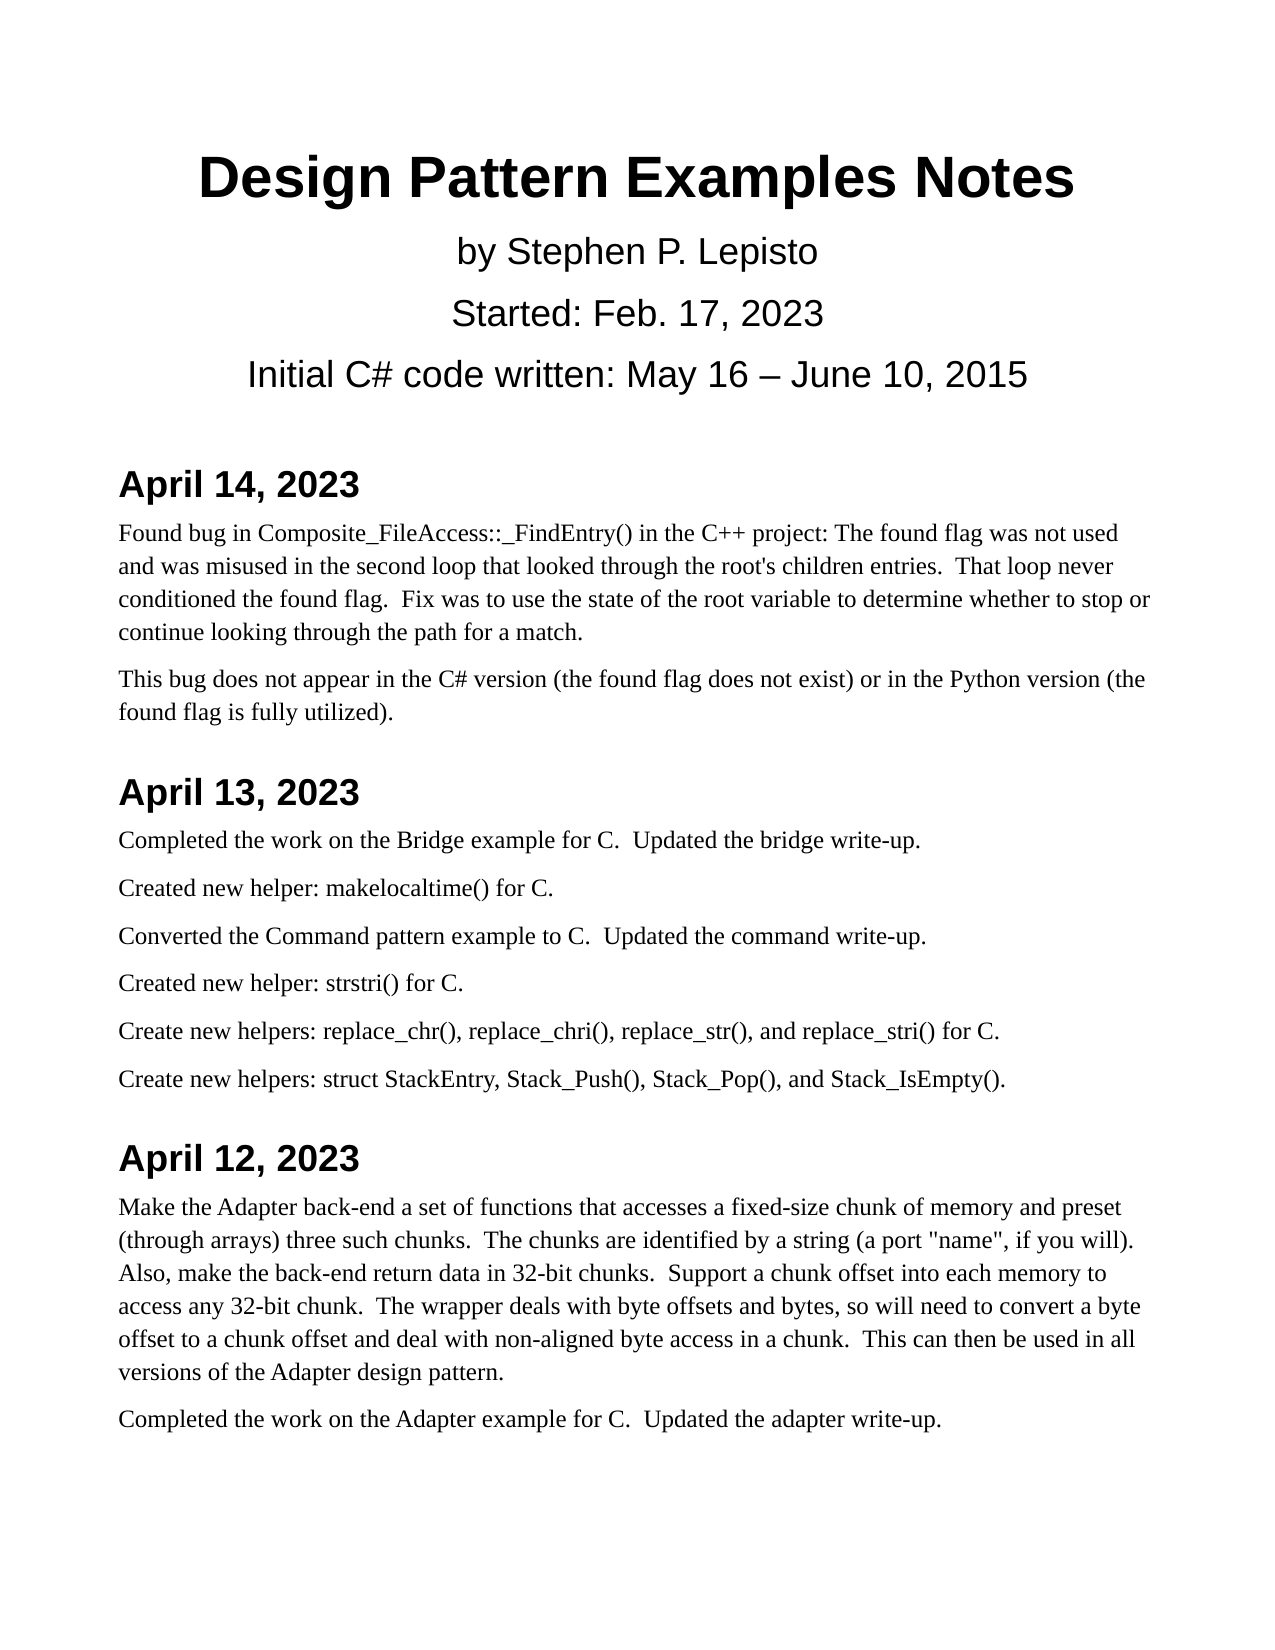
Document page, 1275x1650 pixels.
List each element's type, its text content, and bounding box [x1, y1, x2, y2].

text Create new helpers: replace_chr(), replace_chri(), replace_str(), and replace_stri() for C. [118, 1016, 1157, 1045]
subtitle April 13, 2023 [118, 770, 1157, 813]
text Found bug in Composite_FileAccess::_FindEntry() in the C++ project: The found flag was not used and was misused in the second loop that looked through the root's children entries. That loop never conditioned the found flag. Fix was to use the state of the root variable to determine whether to stop or continue looking through the path for a match. [118, 518, 1157, 646]
subtitle Started: Feb. 17, 2023 [118, 291, 1157, 334]
text Converted the Command pattern example to C. Updated the command write-up. [118, 921, 1157, 949]
text Create new helpers: struct StackEntry, Stack_Push(), Stack_Pop(), and Stack_IsEmpty(). [118, 1064, 1157, 1092]
title Design Pattern Examples Notes [118, 143, 1157, 210]
subtitle by Stephen P. Lepisto [118, 229, 1157, 272]
text Created new helper: makelocaltime() for C. [118, 873, 1157, 902]
text Make the Adapter back-end a set of functions that accesses a fixed-size chunk of memory and preset (through arrays) three such chunks. The chunks are identified by a string (a port "name", if you will). Also, make the back-end return data in 32-bit chunks. Support a chunk offset into each memory to access any 32-bit chunk. The wrapper deals with byte offsets and bytes, so will need to convert a byte offset to a chunk offset and deal with non-aligned byte access in a chunk. This can then be used in all versions of the Adapter design pattern. [118, 1192, 1157, 1386]
text Created new helper: strstri() for C. [118, 968, 1157, 997]
subtitle April 12, 2023 [118, 1136, 1157, 1179]
subtitle April 14, 2023 [118, 462, 1157, 505]
text Completed the work on the Bridge example for C. Updated the bridge write-up. [118, 826, 1157, 854]
subtitle Initial C# code written: May 16 – June 10, 2015 [118, 353, 1157, 396]
text This bug does not appear in the C# version (the found flag does not exist) or in the Python version (the found flag is fully utilized). [118, 664, 1157, 726]
text Completed the work on the Adapter example for C. Updated the adapter write-up. [118, 1404, 1157, 1433]
